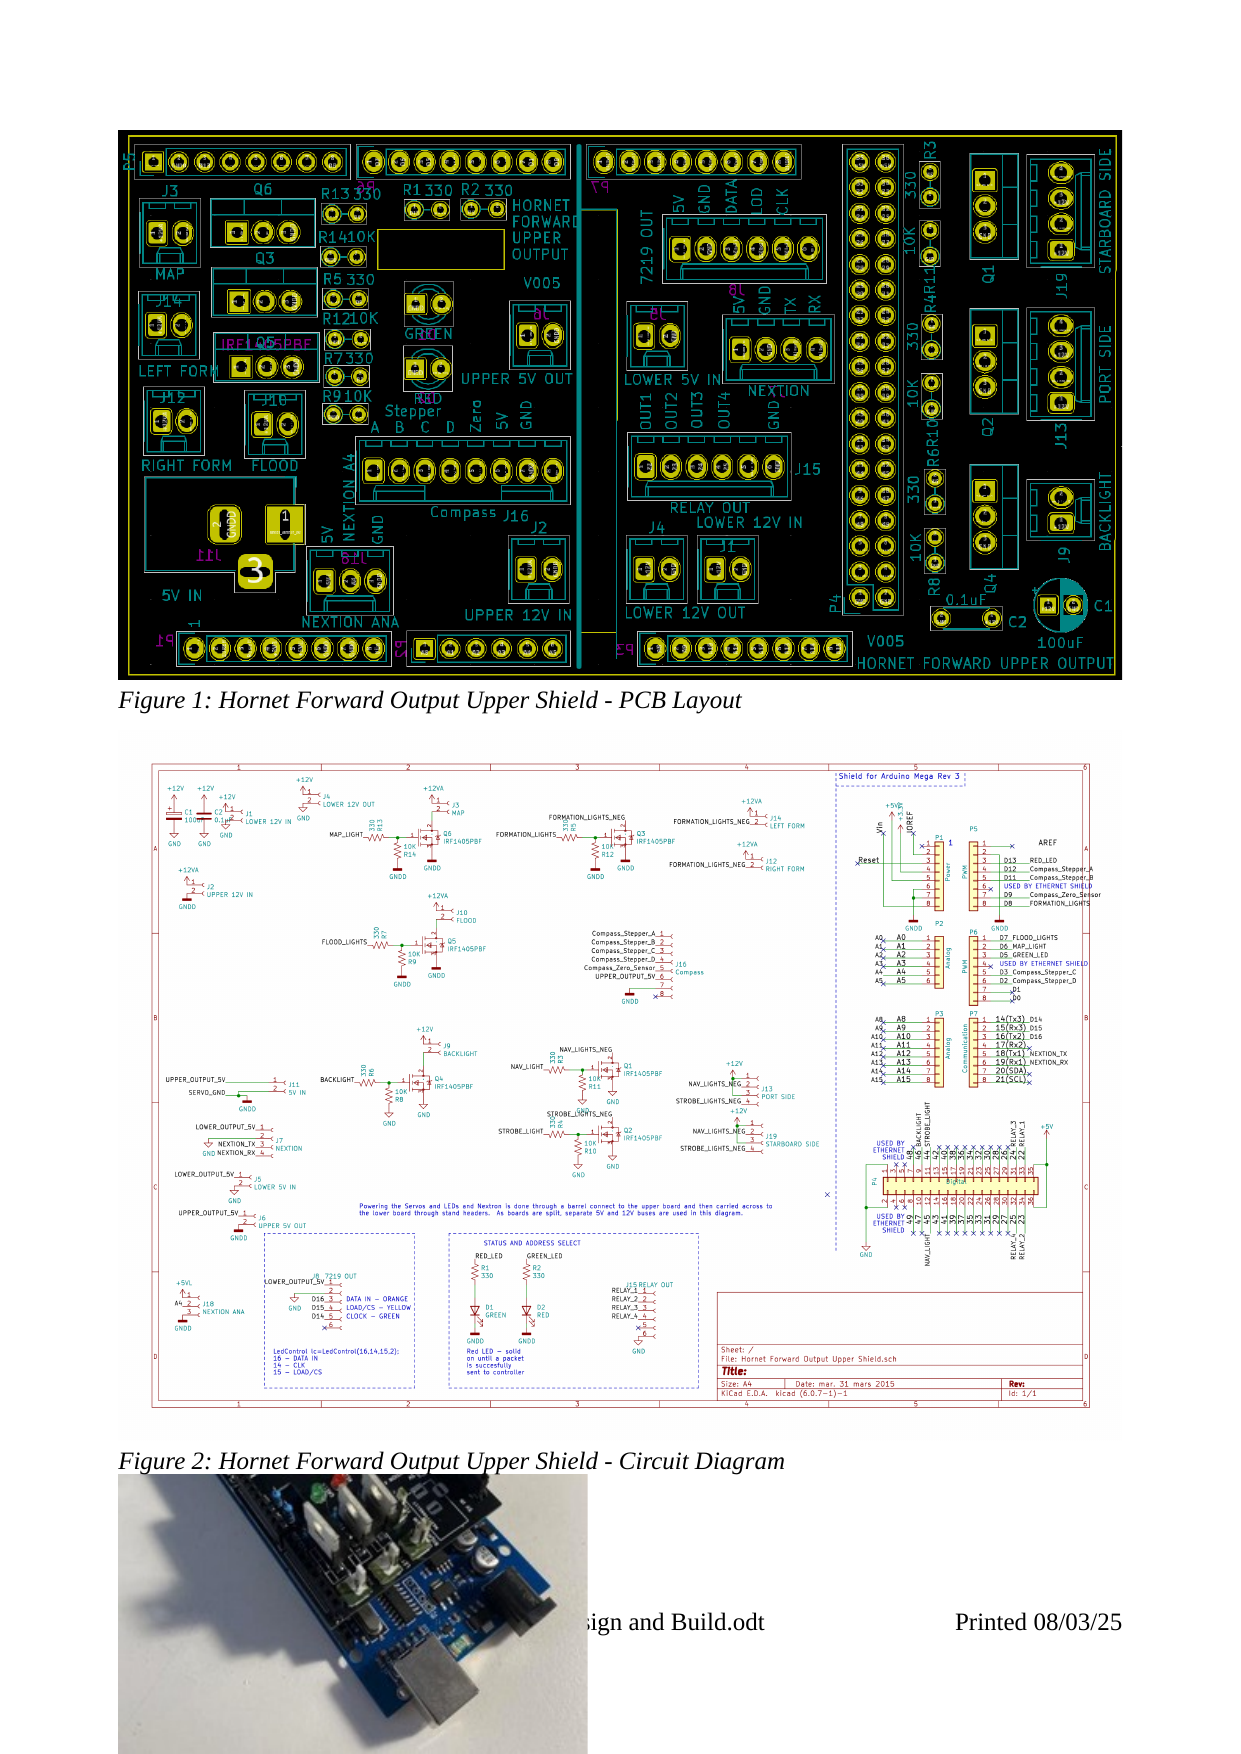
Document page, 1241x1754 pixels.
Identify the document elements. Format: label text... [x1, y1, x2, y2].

picture [118, 730, 1123, 1441]
picture [118, 130, 1123, 680]
text Figure 2: Hornet Forward Output Upper Shield - Circuit Diagram [118, 1441, 1122, 1474]
text Figure 1: Hornet Forward Output Upper Shield - PCB Layout [118, 680, 1122, 714]
picture [118, 1474, 588, 1754]
